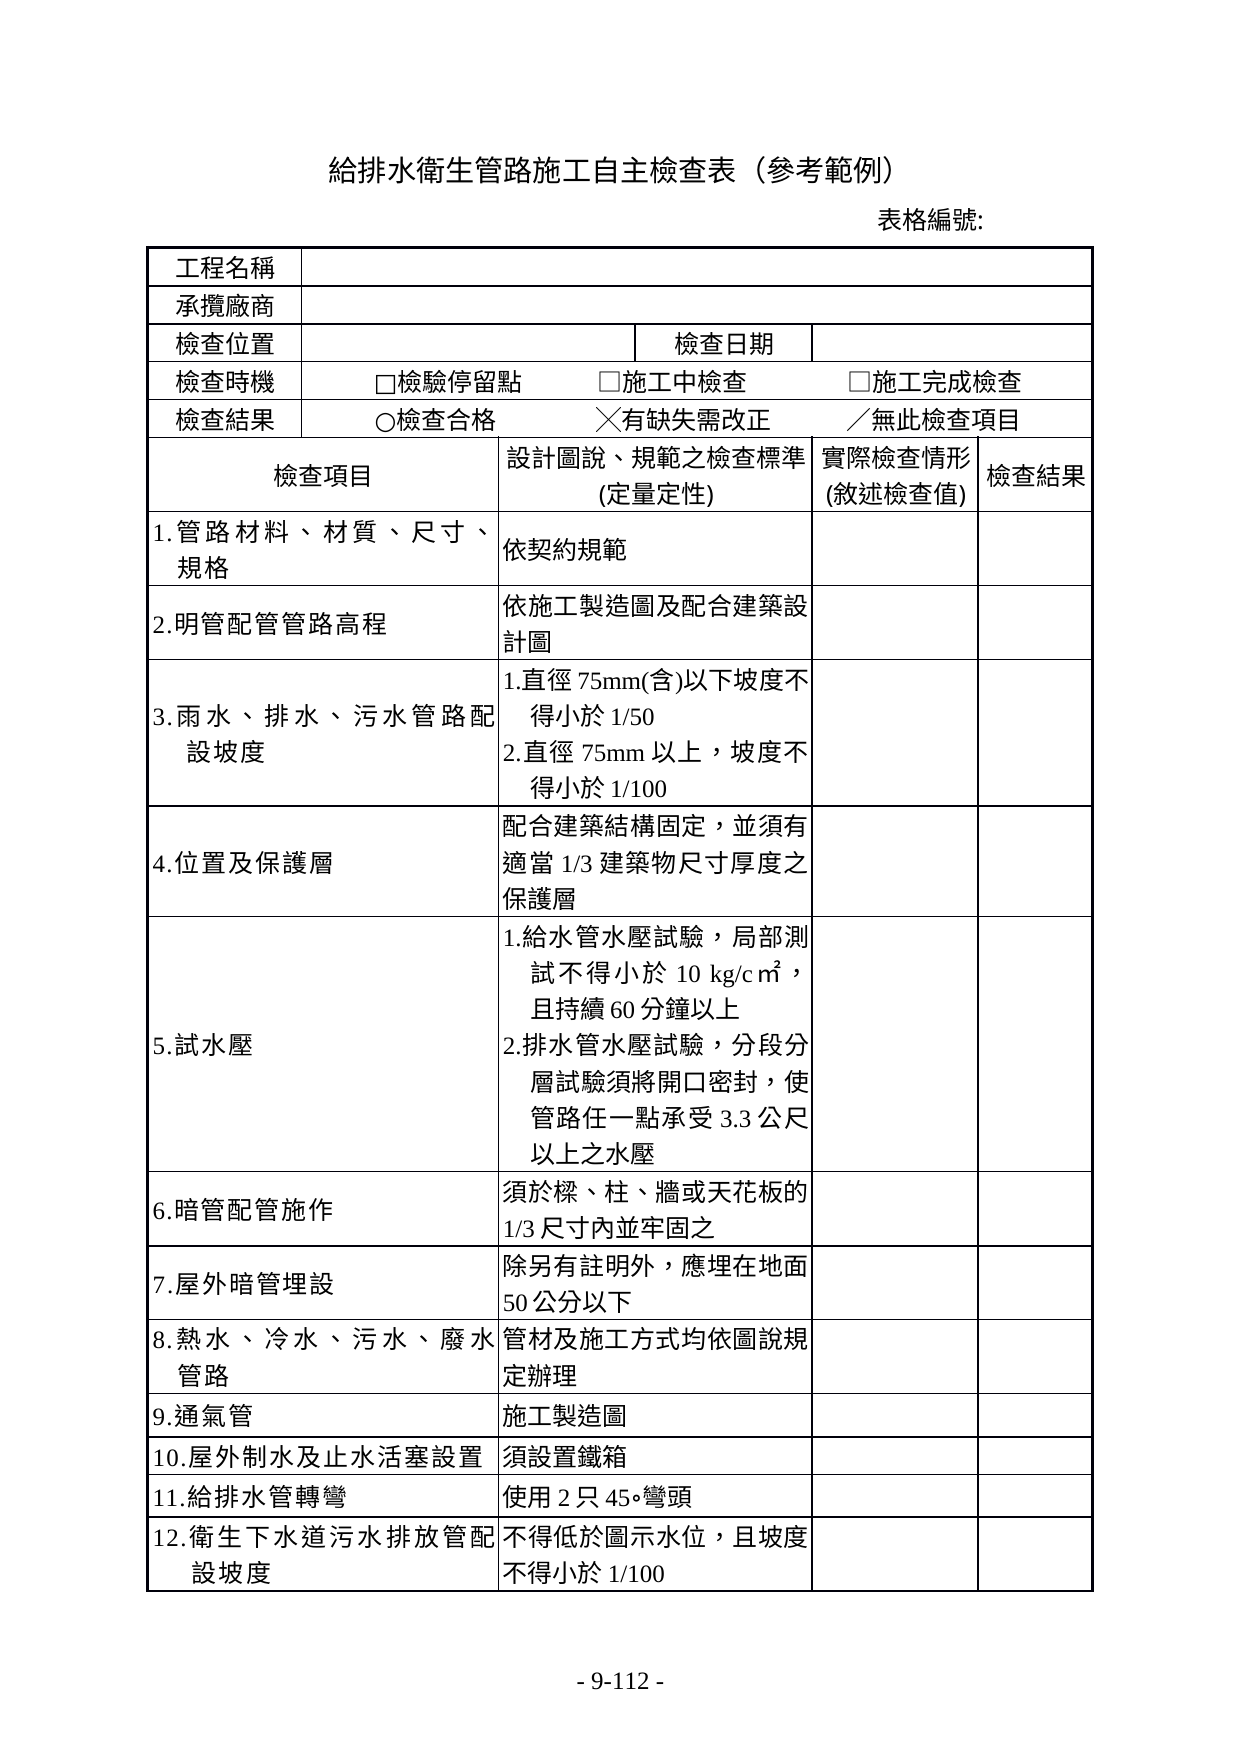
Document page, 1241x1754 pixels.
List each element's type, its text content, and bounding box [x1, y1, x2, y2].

table_cell 3.雨水、排水、污水管路配設坡度 [149, 660, 498, 805]
table_cell 須設置鐵箱 [499, 1438, 811, 1474]
table_cell 檢查結果 [149, 400, 301, 436]
table_cell 檢查時機 [149, 362, 301, 399]
table_cell [979, 1475, 1091, 1516]
table_cell [813, 807, 977, 916]
table_cell [813, 917, 977, 1171]
text 表格編號: [877, 201, 1092, 237]
table_cell 9.通氣管 [149, 1394, 498, 1436]
table_cell 1.管路材料、材質、尺寸、規格 [149, 512, 498, 584]
table_cell 承攬廠商 [149, 287, 301, 323]
table_cell [813, 1518, 977, 1590]
table_cell 11.給排水管轉彎 [149, 1475, 498, 1516]
table_cell 檢查項目 [149, 438, 498, 511]
table_cell [979, 1320, 1091, 1392]
table_cell [813, 1394, 977, 1436]
table_cell [979, 512, 1091, 584]
table_cell 檢查結果 [979, 438, 1091, 511]
table_cell 使用2只45∘彎頭 [499, 1475, 811, 1516]
table_cell 5.試水壓 [149, 917, 498, 1171]
table_cell □檢驗停留點 □施工中檢查 □施工完成檢查 [302, 362, 1091, 399]
table_cell 依契約規範 [499, 512, 811, 584]
table_cell [813, 512, 977, 584]
table_cell [302, 287, 1091, 323]
table_cell ○檢查合格 ╳有缺失需改正 ／無此檢查項目 [302, 400, 1091, 436]
table_cell 1.給水管水壓試驗，局部測試不得小於10 kg/c㎡，且持續60分鐘以上 2.排水管水壓試驗，分段分層試驗須將開口密封，使管路任一點承受3.3公尺以上之水壓 [499, 917, 811, 1171]
table_cell [813, 586, 977, 659]
table_cell 施工製造圖 [499, 1394, 811, 1436]
table_cell 2.明管配管管路高程 [149, 586, 498, 659]
table_cell [979, 807, 1091, 916]
table_cell [813, 1247, 977, 1319]
table_cell [979, 1518, 1091, 1590]
table_cell [979, 1394, 1091, 1436]
table_cell 須於樑、柱、牆或天花板的1/3尺寸內並牢固之 [499, 1172, 811, 1245]
table_cell [813, 660, 977, 805]
table_cell 1.直徑75mm(含)以下坡度不得小於1/50 2.直徑75mm以上，坡度不得小於1/100 [499, 660, 811, 805]
text 給排水衛生管路施工自主檢查表（參考範例） [148, 148, 1092, 190]
table_cell 檢查位置 [149, 325, 301, 361]
table_cell [813, 1172, 977, 1245]
table_cell 4.位置及保護層 [149, 807, 498, 916]
table_cell 12.衛生下水道污水排放管配設坡度 [149, 1518, 498, 1590]
table_cell [302, 325, 634, 361]
table_cell 6.暗管配管施作 [149, 1172, 498, 1245]
table_cell 不得低於圖示水位，且坡度不得小於1/100 [499, 1518, 811, 1590]
table_cell 實際檢查情形 (敘述檢查值) [813, 438, 977, 511]
table_cell 依施工製造圖及配合建築設計圖 [499, 586, 811, 659]
table_cell [979, 1438, 1091, 1474]
table_cell [979, 917, 1091, 1171]
table_cell 除另有註明外，應埋在地面50公分以下 [499, 1247, 811, 1319]
table_cell [979, 586, 1091, 659]
table_cell [979, 660, 1091, 805]
table_header [302, 249, 1091, 285]
table_cell [813, 1438, 977, 1474]
table_cell [979, 1172, 1091, 1245]
table_cell [813, 1320, 977, 1392]
table_header 工程名稱 [149, 249, 301, 285]
table_cell 檢查日期 [636, 325, 811, 361]
table_cell 配合建築結構固定，並須有適當1/3建築物尺寸厚度之保護層 [499, 807, 811, 916]
table_cell 10.屋外制水及止水活塞設置 [149, 1438, 498, 1474]
table_cell [979, 1247, 1091, 1319]
table_cell 管材及施工方式均依圖說規定辦理 [499, 1320, 811, 1392]
table_cell [813, 1475, 977, 1516]
table_cell 設計圖說、規範之檢查標準 (定量定性) [499, 438, 811, 511]
table_cell 7.屋外暗管埋設 [149, 1247, 498, 1319]
table_cell [813, 325, 1091, 361]
table_cell 8.熱水、冷水、污水、廢水管路 [149, 1320, 498, 1392]
